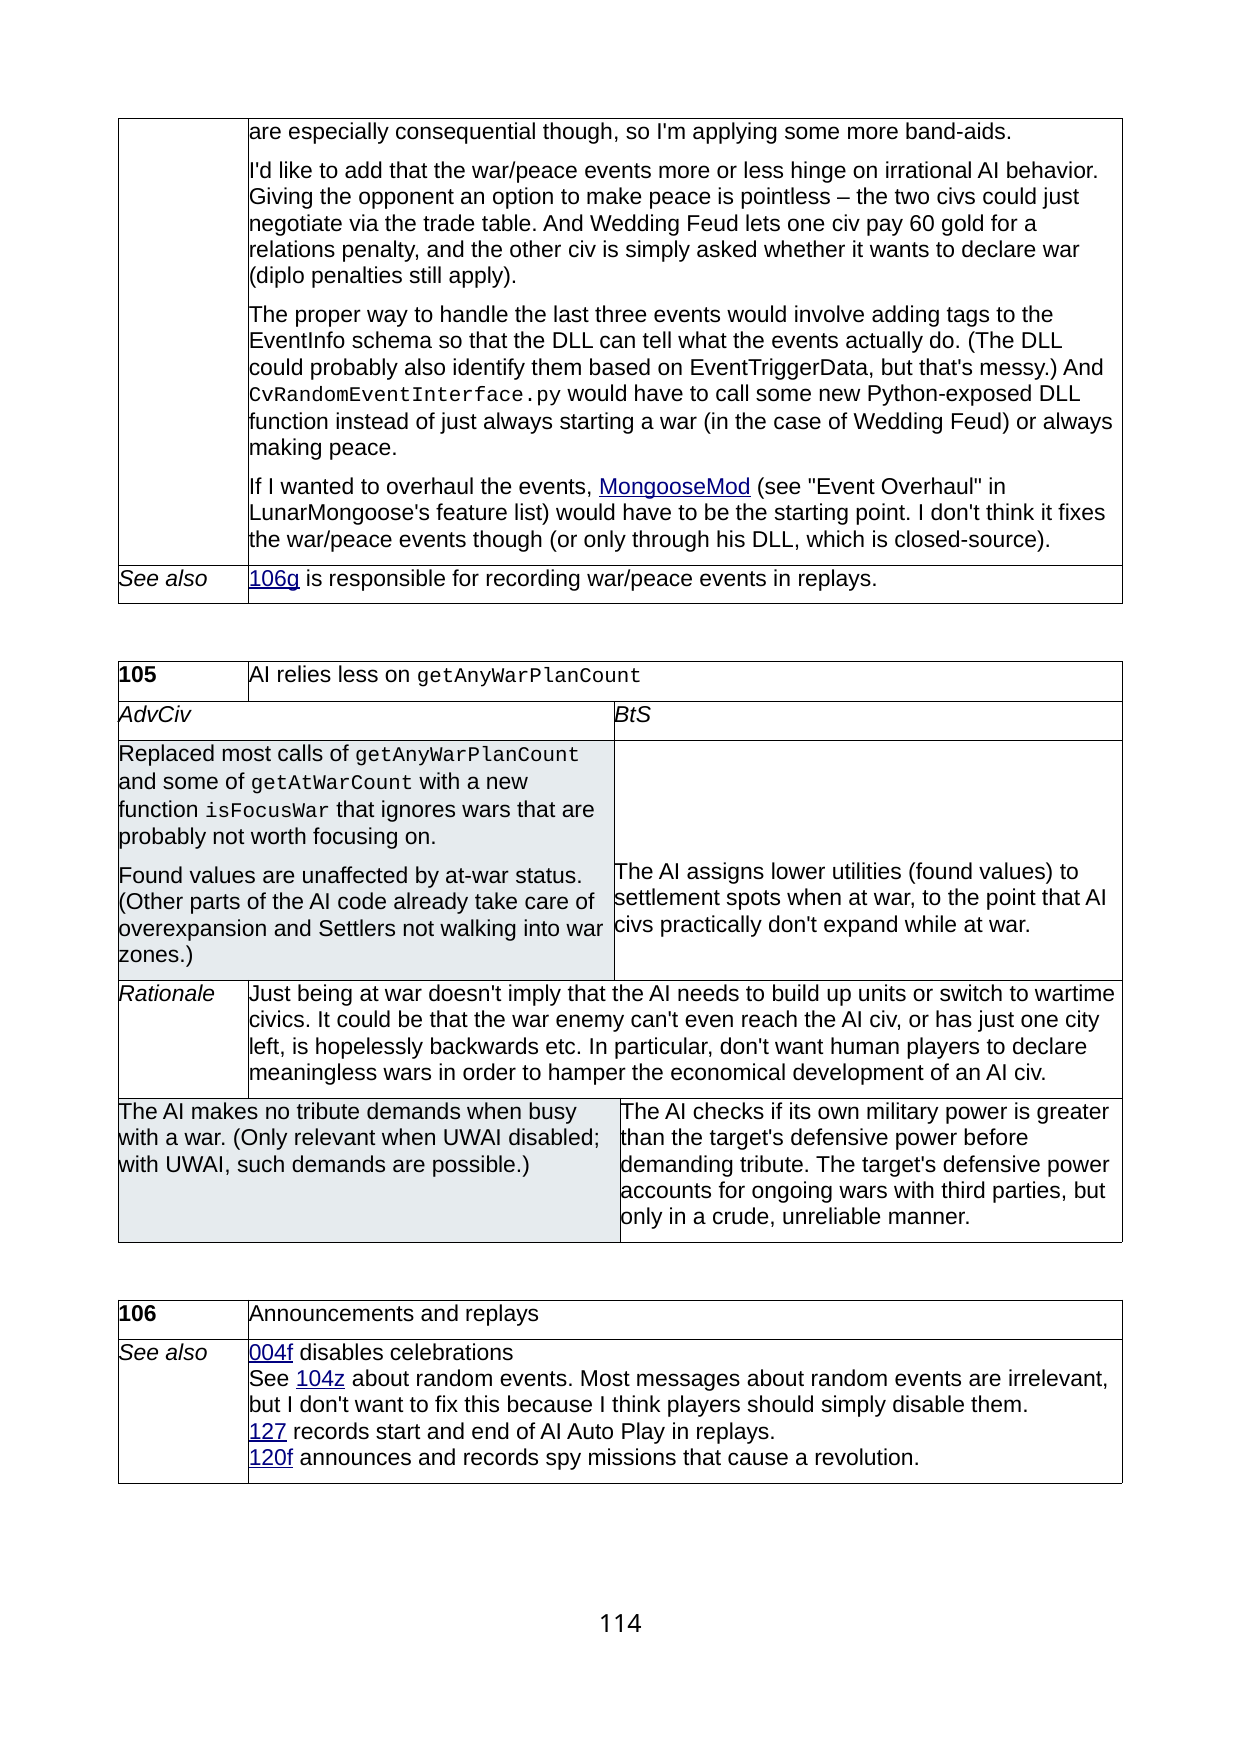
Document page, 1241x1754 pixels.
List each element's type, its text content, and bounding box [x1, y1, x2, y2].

table_cell [119, 119, 248, 564]
table_cell are especially consequential though, so I'm applying some more band-aids. I'd like to add that the war/peace events more or less hinge on irrational AI behavior. Giving the opponent an option to make peace is pointless – the two civs could just negotiate via the trade table. And Wedding Feud lets one civ pay 60 gold for a relations penalty, and the other civ is simply asked whether it wants to declare war (diplo penalties still apply). The proper way to handle the last three events would involve adding tags to the EventInfo schema so that the DLL can tell what the events actually do. (The DLL could probably also identify them based on EventTriggerData, but that's messy.) And CvRandomEventInterface.py would have to call some new Python-exposed DLL function instead of just always starting a war (in the case of Wedding Feud) or always making peace. If I wanted to overhaul the events, MongooseMod (see "Event Overhaul" in LunarMongoose's feature list) would have to be the starting point. I don't think it fixes the war/peace events though (or only through his DLL, which is closed-source). [249, 119, 1122, 564]
table_cell The AI checks if its own military power is greater than the target's defensive power before demanding tribute. The target's defensive power accounts for ongoing wars with third parties, but only in a crude, unreliable manner. [621, 1099, 1122, 1242]
table_cell BtS [615, 702, 1122, 740]
table_cell Just being at war doesn't imply that the AI needs to build up units or switch to wartime civics. It could be that the war enemy can't even reach the AI civ, or has just one city left, is hopelessly backwards etc. In particular, don't want human players to declare meaningless wars in order to hamper the economical development of an AI civ. [249, 981, 1122, 1098]
table_cell The AI assigns lower utilities (found values) to settlement spots when at war, to the point that AI civs practically don't expand while at war. [615, 741, 1122, 980]
table_header AI relies less on getAnyWarPlanCount [249, 662, 1122, 701]
table_cell AdvCiv [119, 702, 614, 740]
table_cell 004f disables celebrations See 104z about random events. Most messages about random events are irrelevant, but I don't want to fix this because I think players should simply disable them. 127 records start and end of AI Auto Play in replays. 120f announces and records spy missions that cause a revolution. [249, 1340, 1122, 1483]
table_cell See also [119, 566, 248, 603]
table_cell The AI makes no tribute demands when busy with a war. (Only relevant when UWAI disabled; with UWAI, such demands are possible.) [119, 1099, 620, 1242]
table_header 106 [119, 1301, 248, 1338]
table_cell Replaced most calls of getAnyWarPlanCount and some of getAtWarCount with a new function isFocusWar that ignores wars that are probably not worth focusing on. Found values are unaffected by at-war status. (Other parts of the AI code already take care of overexpansion and Settlers not walking into war zones.) [119, 741, 614, 980]
table_cell 106g is responsible for recording war/peace events in replays. [249, 566, 1122, 603]
table_header Announcements and replays [249, 1301, 1122, 1338]
table_cell See also [119, 1340, 248, 1483]
table_cell Rationale [119, 981, 248, 1098]
table_header 105 [119, 662, 248, 701]
